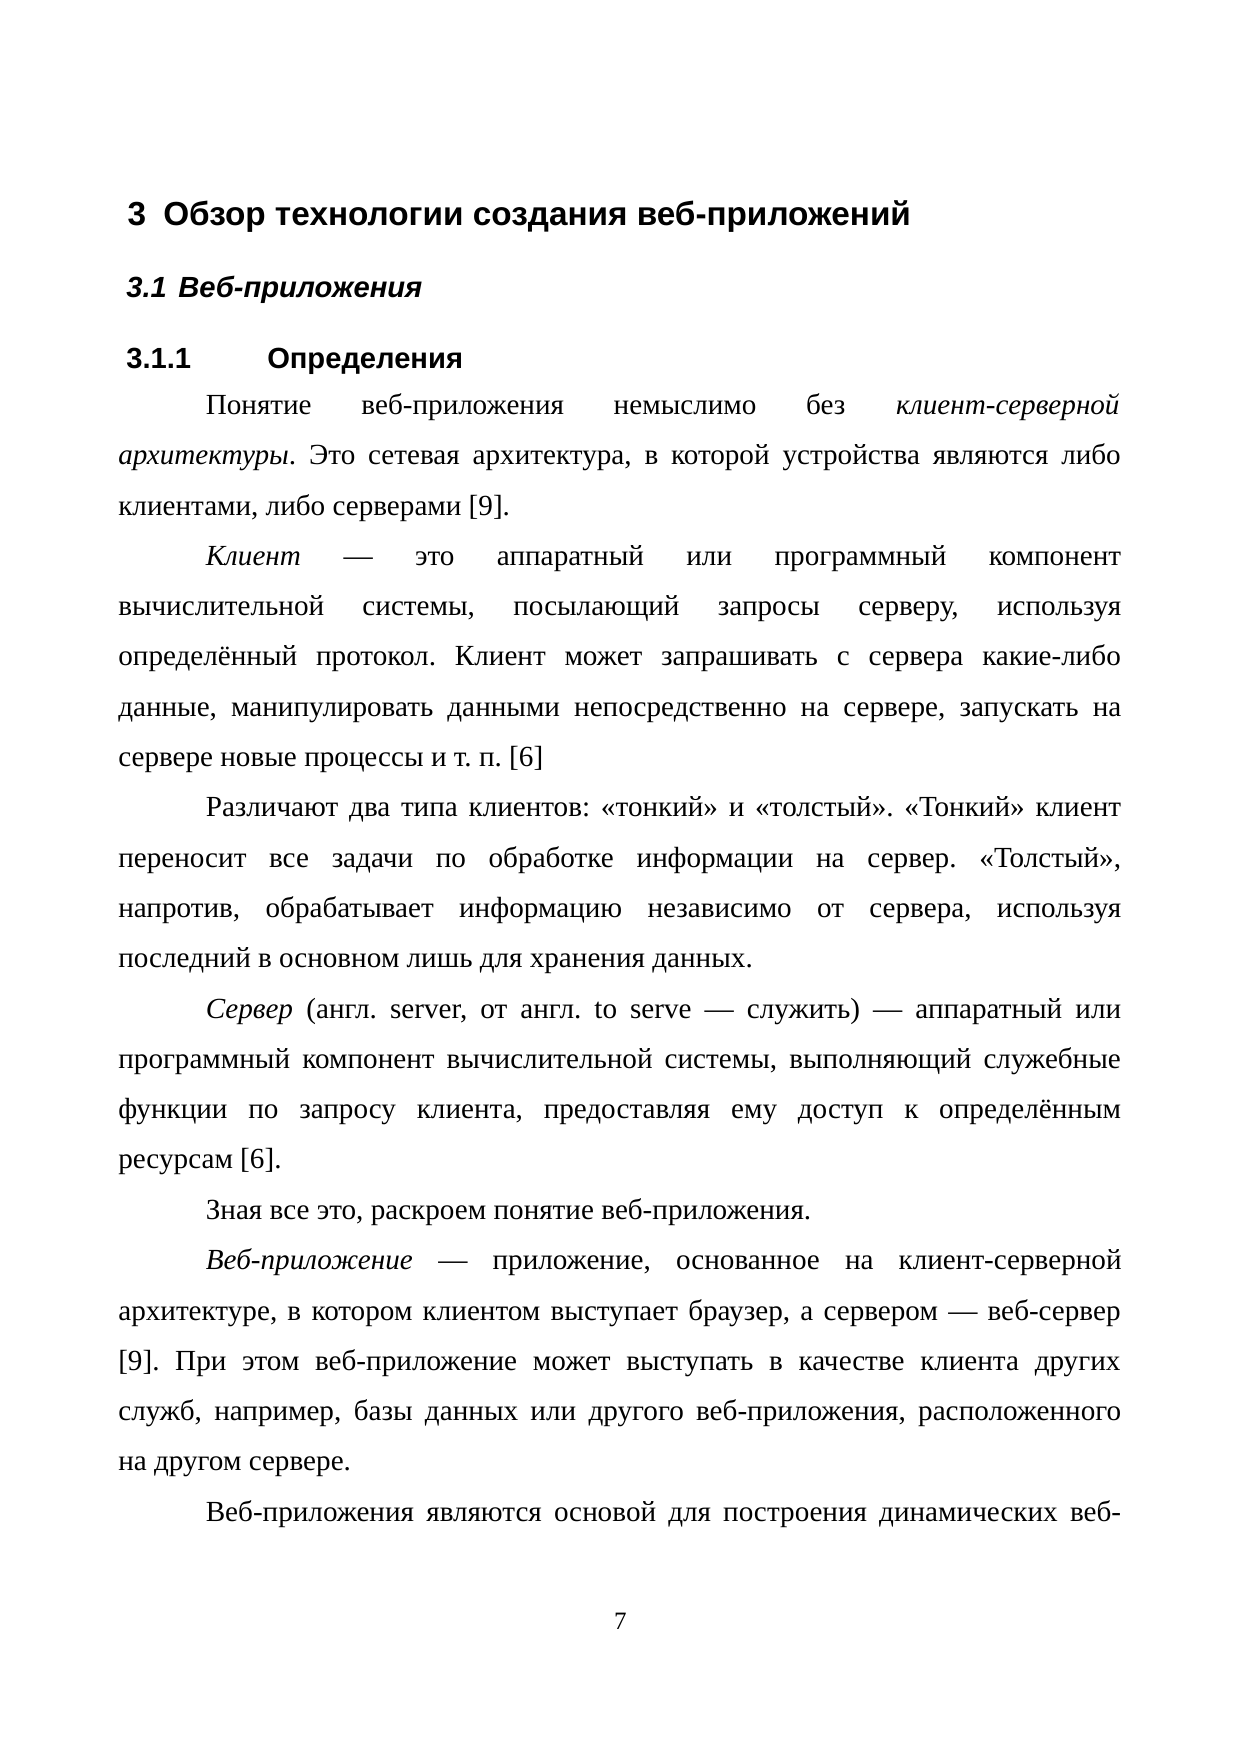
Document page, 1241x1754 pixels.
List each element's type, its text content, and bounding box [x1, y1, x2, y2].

text Понятие веб-приложения немыслимо без клиент-серверной архитектуры. Это сетевая архитектура, в которой устройства являются либо клиентами, либо серверами [9]. [118, 387, 1122, 521]
subtitle Обзор технологии создания веб-приложений [118, 194, 1122, 232]
subtitle Веб-приложения [118, 270, 1122, 303]
text Веб-приложение — приложение, основанное на клиент-серверной архитектуре, в котором клиентом выступает браузер, а сервером — веб-сервер [9]. При этом веб-приложение может выступать в качестве клиента других служб, например, базы данных или другого веб-приложения, расположенного на другом сервере. [118, 1242, 1122, 1477]
text Зная все это, раскроем понятие веб-приложения. [118, 1192, 1122, 1226]
text Различают два типа клиентов: «тонкий» и «толстый». «Тонкий» клиент переносит все задачи по обработке информации на сервер. «Толстый», напротив, обрабатывает информацию независимо от сервера, используя последний в основном лишь для хранения данных. [118, 789, 1122, 974]
text Веб-приложения являются основой для построения динамических веб- [118, 1494, 1122, 1527]
text Клиент — это аппаратный или программный компонент вычислительной системы, посылающий запросы серверу, используя определённый протокол. Клиент может запрашивать с сервера какие-либо данные, манипулировать данными непосредственно на сервере, запускать на сервере новые процессы и т. п. [6] [118, 538, 1122, 773]
subtitle Определения [118, 341, 1122, 374]
text Сервер (англ. server, от англ. to serve — служить) — аппаратный или программный компонент вычислительной системы, выполняющий служебные функции по запросу клиента, предоставляя ему доступ к определённым ресурсам [6]. [118, 991, 1122, 1175]
